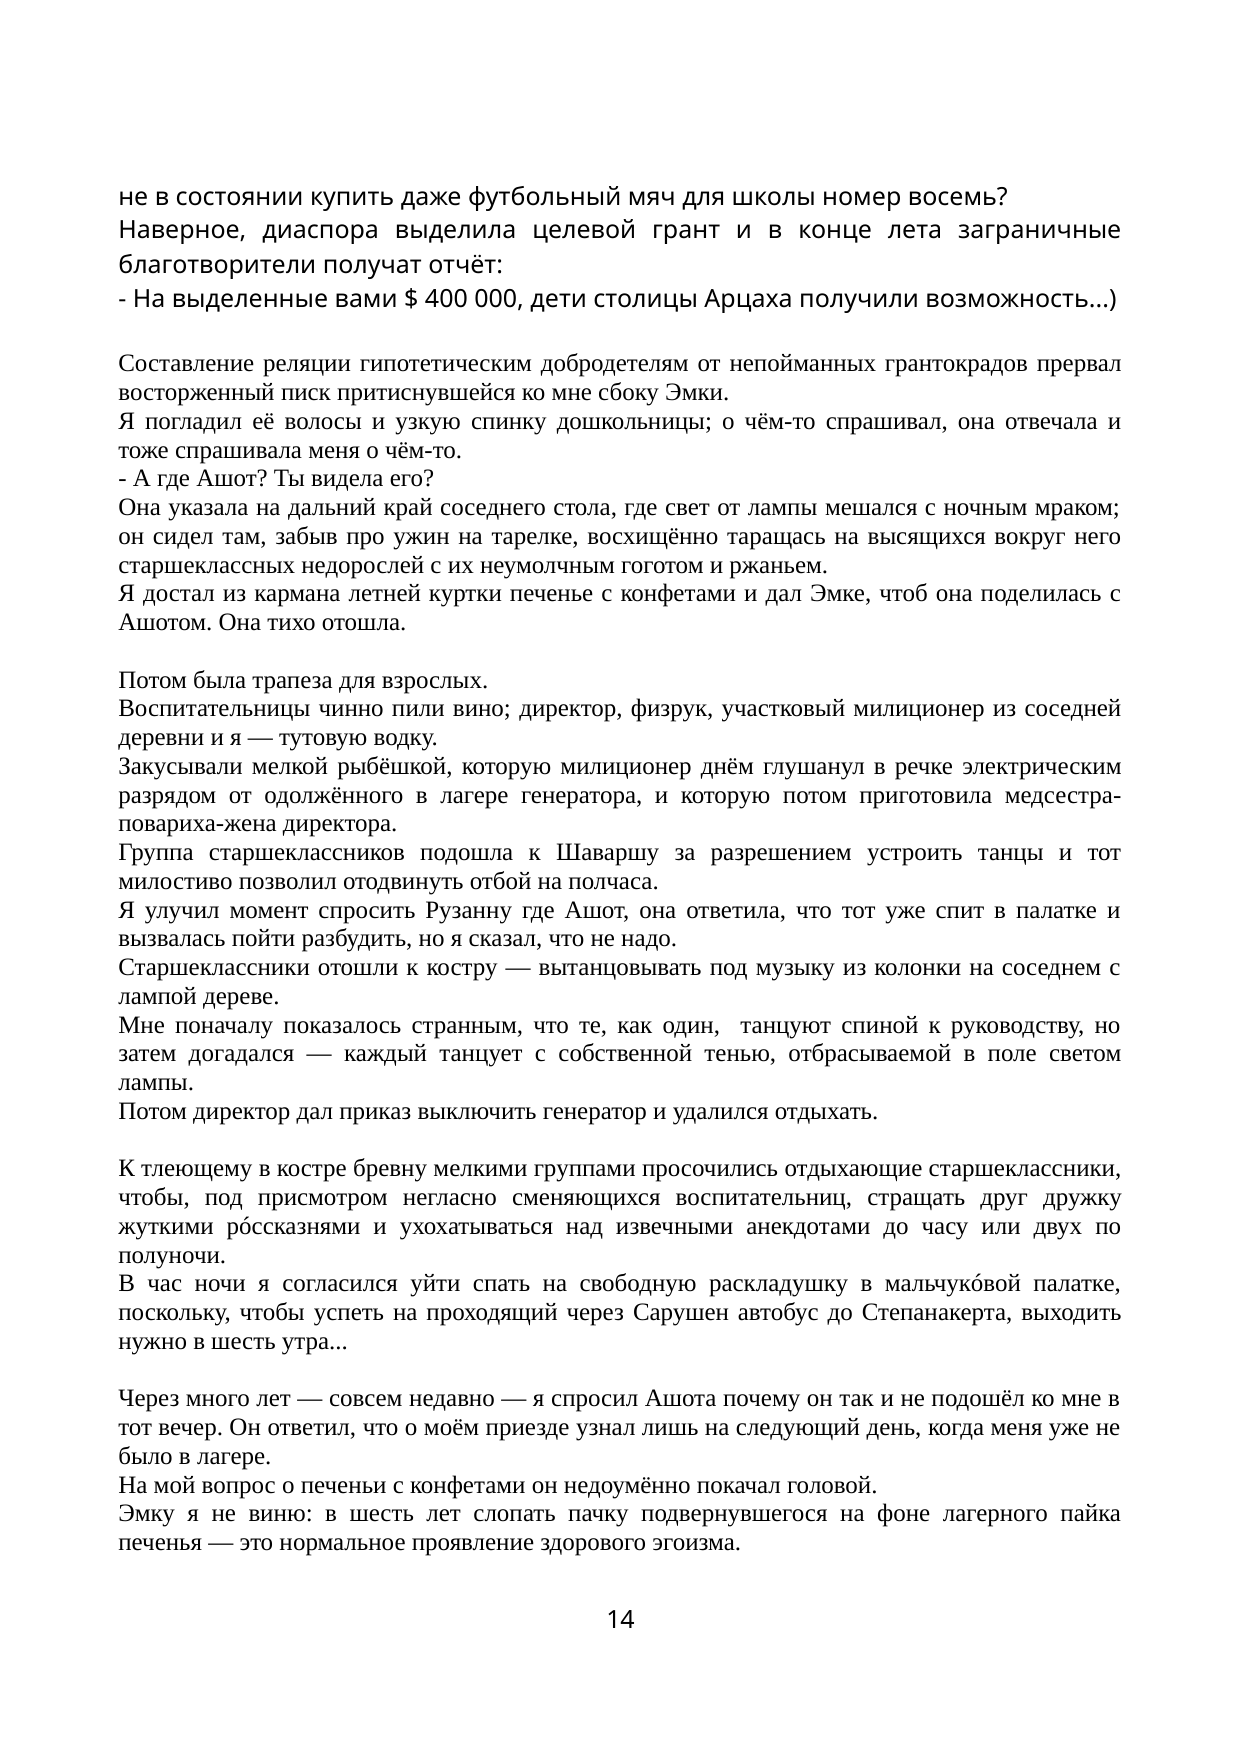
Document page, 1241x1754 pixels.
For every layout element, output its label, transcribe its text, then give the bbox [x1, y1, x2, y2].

text Воспитательницы чинно пили вино; директор, физрук, участковый милиционер из соседней деревни и я — тутовую водку. [118, 693, 1122, 751]
text Через много лет — совсем недавно — я спросил Ашота почему он так и не подошёл ко мне в тот вечер. Он ответил, что о моём приезде узнал лишь на следующий день, когда меня уже не было в лагере. [118, 1383, 1122, 1470]
text Я достал из кармана летней куртки печенье с конфетами и дал Эмке, чтоб она поделилась с Ашотом. Она тихо отошла. [118, 578, 1122, 636]
text - А где Ашот? Ты видела его? [118, 463, 1122, 492]
text В час ночи я согласился уйти спать на свободную раскладушку в мальчукóвой палатке, поскольку, чтобы успеть на проходящий через Сарушен автобус до Степанакерта, выходить нужно в шесть утра... [118, 1268, 1122, 1355]
text На мой вопрос о печеньи с конфетами он недоумённо покачал головой. [118, 1470, 1122, 1498]
text Группа старшеклассников подошла к Шаваршу за разрешением устроить танцы и тот милостиво позволил отодвинуть отбой на полчаса. [118, 837, 1122, 895]
text Потом была трапеза для взрослых. [118, 665, 1122, 693]
text Она указала на дальний край соседнего стола, где свет от лампы мешался с ночным мраком; он сидел там, забыв про ужин на тарелке, восхищённо таращась на высящихся вокруг него старшеклассных недорослей с их неумолчным гоготом и ржаньем. [118, 492, 1122, 578]
text Старшеклассники отошли к костру — вытанцовывать под музыку из колонки на соседнем с лампой дереве. [118, 952, 1122, 1010]
text Я погладил её волосы и узкую спинку дошкольницы; о чём-то спрашивал, она отвечала и тоже спрашивала меня о чём-то. [118, 406, 1122, 463]
text Наверное, диаспора выделила целевой грант и в конце лета заграничные благотворители получат отчёт: [118, 212, 1122, 280]
text Мне поначалу показалось странным, что те, как один, танцуют спиной к руководству, но затем догадался — каждый танцует с собственной тенью, отбрасываемой в поле светом лампы. [118, 1010, 1122, 1096]
text - На выделенные вами $ 400 000, дети столицы Арцаха получили возможность...) [118, 280, 1122, 314]
text К тлеющему в костре бревну мелкими группами просочились отдыхающие старшеклассники, чтобы, под присмотром негласно сменяющихся воспитательниц, стращать друг дружку жуткими рóссказнями и ухохатываться над извечными анекдотами до часу или двух по полуночи. [118, 1153, 1122, 1268]
text Потом директор дал приказ выключить генератор и удалился отдыхать. [118, 1096, 1122, 1125]
text Закусывали мелкой рыбёшкой, которую милиционер днём глушанул в речке электрическим разрядом от одолжённого в лагере генератора, и которую потом приготовила медсестра-повариха-жена директора. [118, 751, 1122, 837]
text Я улучил момент спросить Рузанну где Ашот, она ответила, что тот уже спит в палатке и вызвалась пойти разбудить, но я сказал, что не надо. [118, 895, 1122, 952]
text Эмку я не виню: в шесть лет слопать пачку подвернувшегося на фоне лагерного пайка печенья — это нормальное проявление здорового эгоизма. [118, 1498, 1122, 1556]
text Составление реляции гипотетическим добродетелям от непойманных грантокрадов прервал восторженный писк притиснувшейся ко мне сбоку Эмки. [118, 348, 1122, 406]
text не в состоянии купить даже футбольный мяч для школы номер восемь? [118, 178, 1122, 212]
